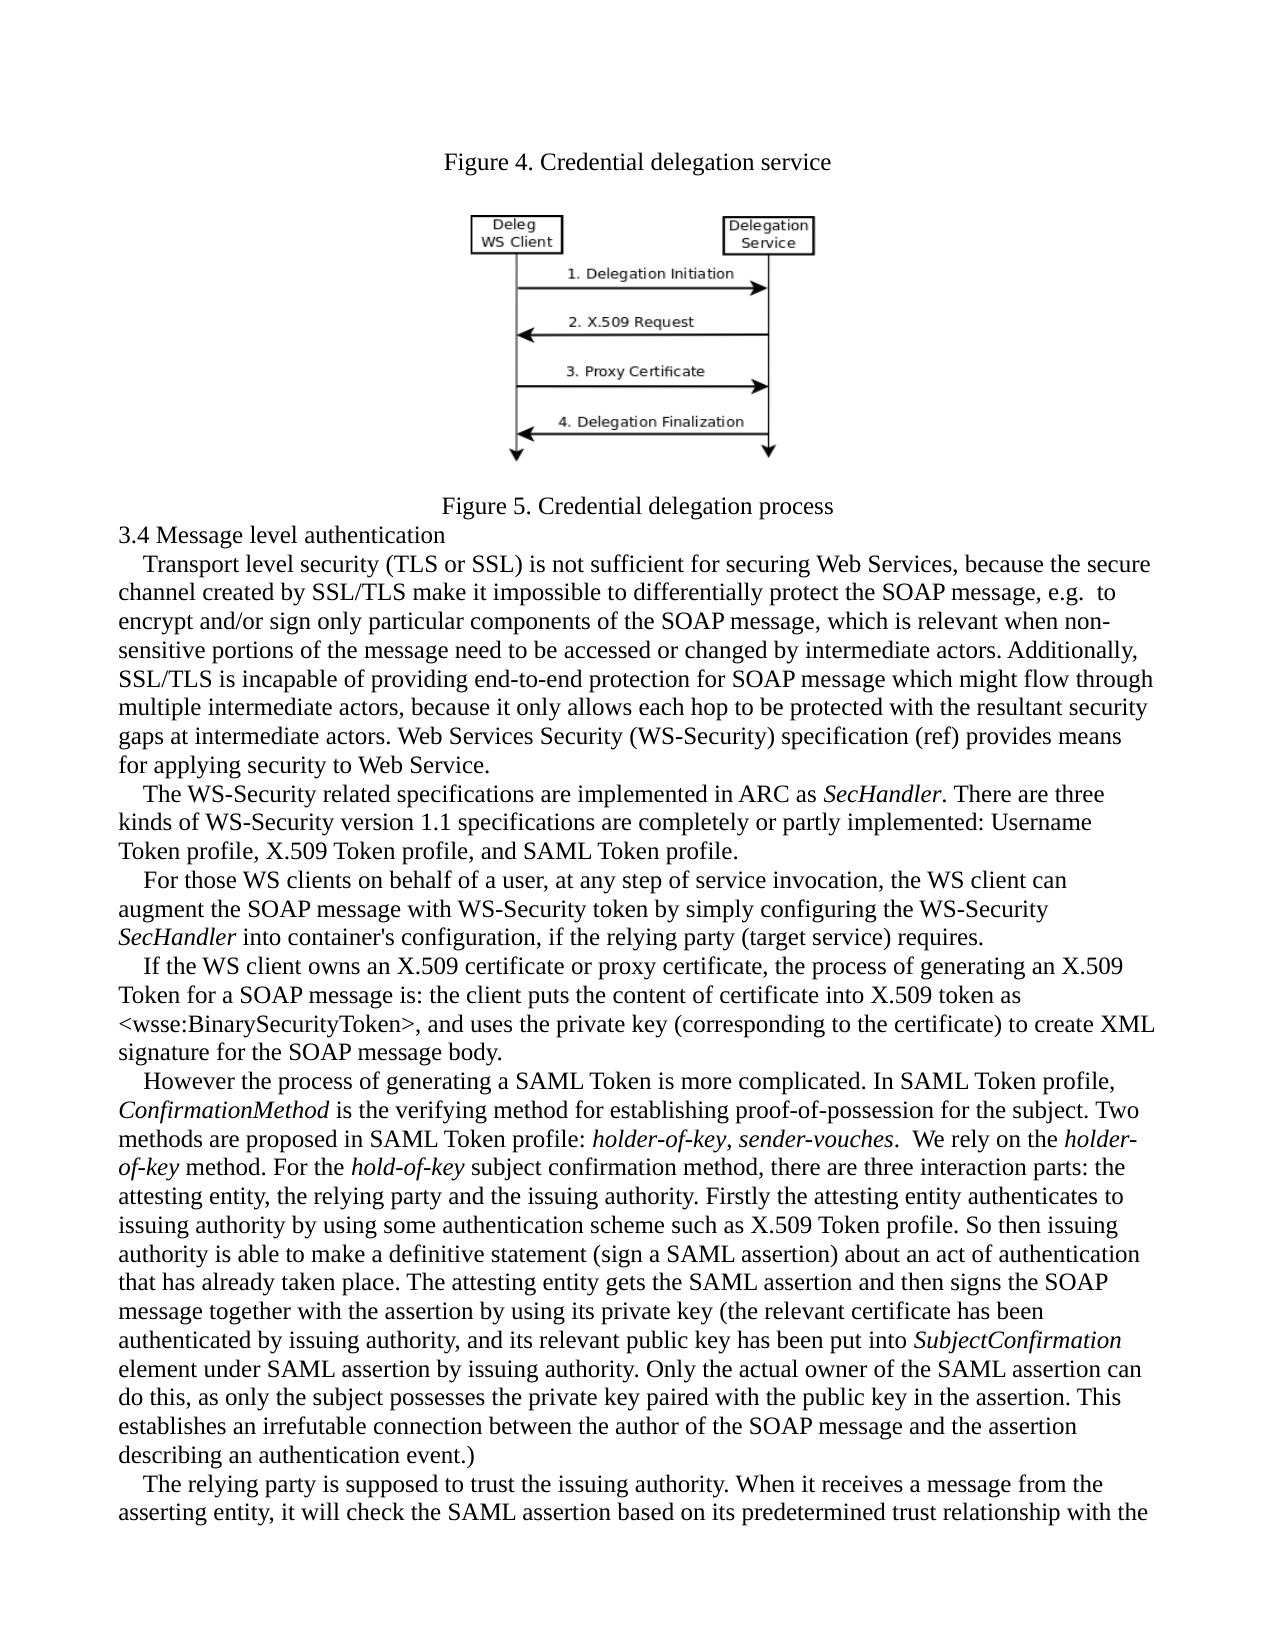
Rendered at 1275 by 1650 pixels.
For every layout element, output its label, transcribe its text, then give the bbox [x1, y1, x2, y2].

text Figure 5. Credential delegation process [118, 491, 1157, 520]
text Transport level security (TLS or SSL) is not sufficient for securing Web Services, because the secure channel created by SSL/TLS make it impossible to differentially protect the SOAP message, e.g. to encrypt and/or sign only particular components of the SOAP message, which is relevant when non-sensitive portions of the message need to be accessed or changed by intermediate actors. Additionally, SSL/TLS is incapable of providing end-to-end protection for SOAP message which might flow through multiple intermediate actors, because it only allows each hop to be protected with the resultant security gaps at intermediate actors. Web Services Security (WS-Security) specification (ref) provides means for applying security to Web Service. [118, 549, 1157, 779]
picture [470, 215, 816, 463]
text If the WS client owns an X.509 certificate or proxy certificate, the process of generating an X.509 Token for a SOAP message is: the client puts the content of certificate into X.509 token as <wsse:BinarySecurityToken>, and uses the private key (corresponding to the certificate) to create XML signature for the SOAP message body. [118, 951, 1157, 1066]
text However the process of generating a SAML Token is more complicated. In SAML Token profile, ConfirmationMethod is the verifying method for establishing proof-of-possession for the subject. Two methods are proposed in SAML Token profile: holder-of-key, sender-vouches. We rely on the holder-of-key method. For the hold-of-key subject confirmation method, there are three interaction parts: the attesting entity, the relying party and the issuing authority. Firstly the attesting entity authenticates to issuing authority by using some authentication scheme such as X.509 Token profile. So then issuing authority is able to make a definitive statement (sign a SAML assertion) about an act of authentication that has already taken place. The attesting entity gets the SAML assertion and then signs the SOAP message together with the assertion by using its private key (the relevant certificate has been authenticated by issuing authority, and its relevant public key has been put into SubjectConfirmation [118, 1066, 1157, 1354]
text element under SAML assertion by issuing authority. Only the actual owner of the SAML assertion can do this, as only the subject possesses the private key paired with the public key in the assertion. This establishes an irrefutable connection between the author of the SOAP message and the assertion describing an authentication event.) [118, 1354, 1157, 1469]
text For those WS clients on behalf of a user, at any step of service invocation, the WS client can augment the SOAP message with WS-Security token by simply configuring the WS-Security SecHandler into container's configuration, if the relying party (target service) requires. [118, 865, 1157, 951]
text The relying party is supposed to trust the issuing authority. When it receives a message from the asserting entity, it will check the SAML assertion based on its predetermined trust relationship with the [118, 1469, 1157, 1526]
text Figure 4. Credential delegation service [118, 147, 1157, 176]
text The WS-Security related specifications are implemented in ARC as SecHandler. There are three kinds of WS-Security version 1.1 specifications are completely or partly implemented: Username Token profile, X.509 Token profile, and SAML Token profile. [118, 779, 1157, 865]
text 3.4 Message level authentication [118, 520, 1157, 549]
